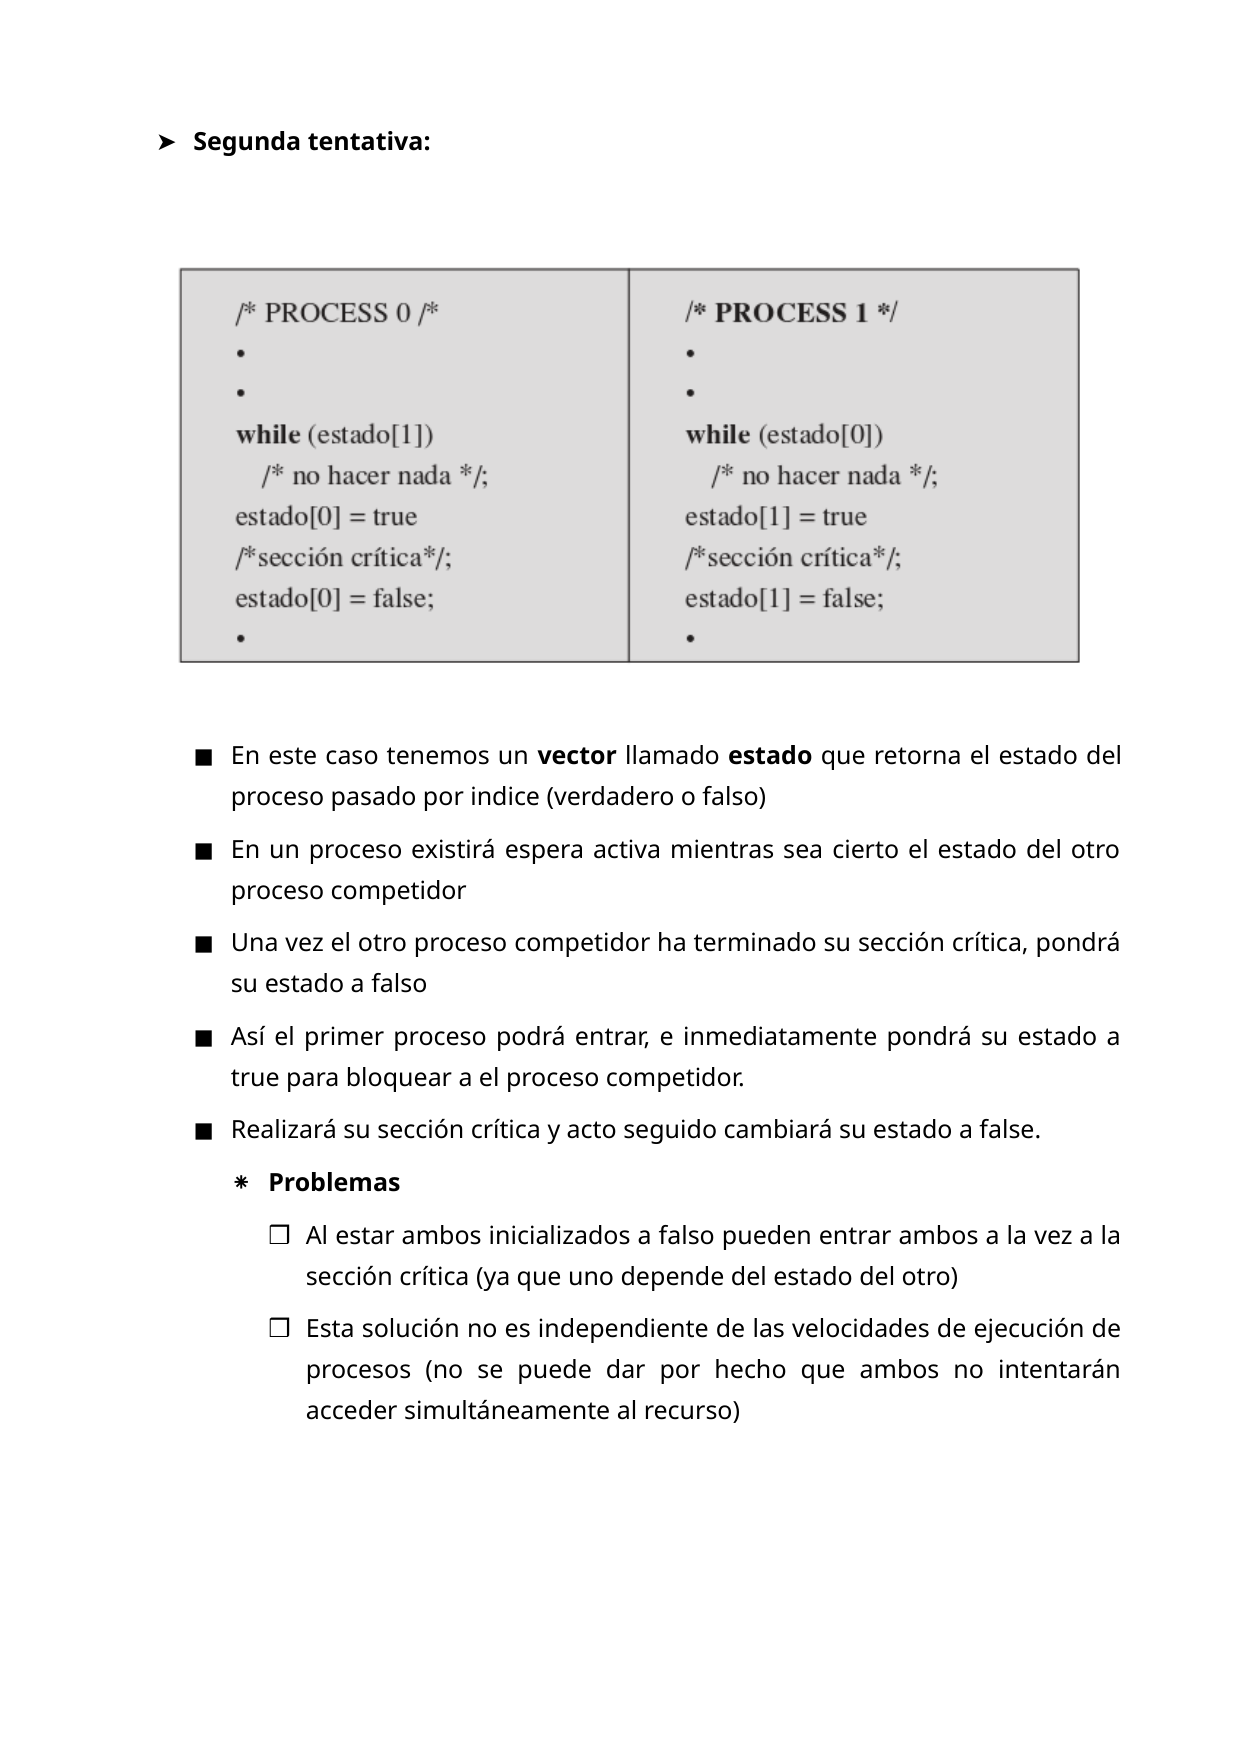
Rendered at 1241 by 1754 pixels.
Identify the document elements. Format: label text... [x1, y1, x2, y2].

list Esta solución no es independiente de las velocidades de ejecución de procesos (no se puede dar por hecho que ambos no intentarán acceder simultáneamente al recurso) [268, 1311, 1122, 1427]
list Así el primer proceso podrá entrar, e inmediatamente pondrá su estado a true para bloquear a el proceso competidor. [193, 1019, 1122, 1093]
list Al estar ambos inicializados a falso pueden entrar ambos a la vez a la sección crítica (ya que uno depende del estado del otro) [268, 1218, 1122, 1292]
list Segunda tentativa: [156, 124, 1122, 158]
picture [144, 236, 1112, 679]
list En un proceso existirá espera activa mientras sea cierto el estado del otro proceso competidor [193, 832, 1122, 906]
list Problemas [231, 1165, 1122, 1199]
list Realizará su sección crítica y acto seguido cambiará su estado a false. [193, 1112, 1122, 1146]
list En este caso tenemos un vector llamado estado que retorna el estado del proceso pasado por indice (verdadero o falso) [193, 177, 1122, 813]
list Una vez el otro proceso competidor ha terminado su sección crítica, pondrá su estado a falso [193, 925, 1122, 1000]
